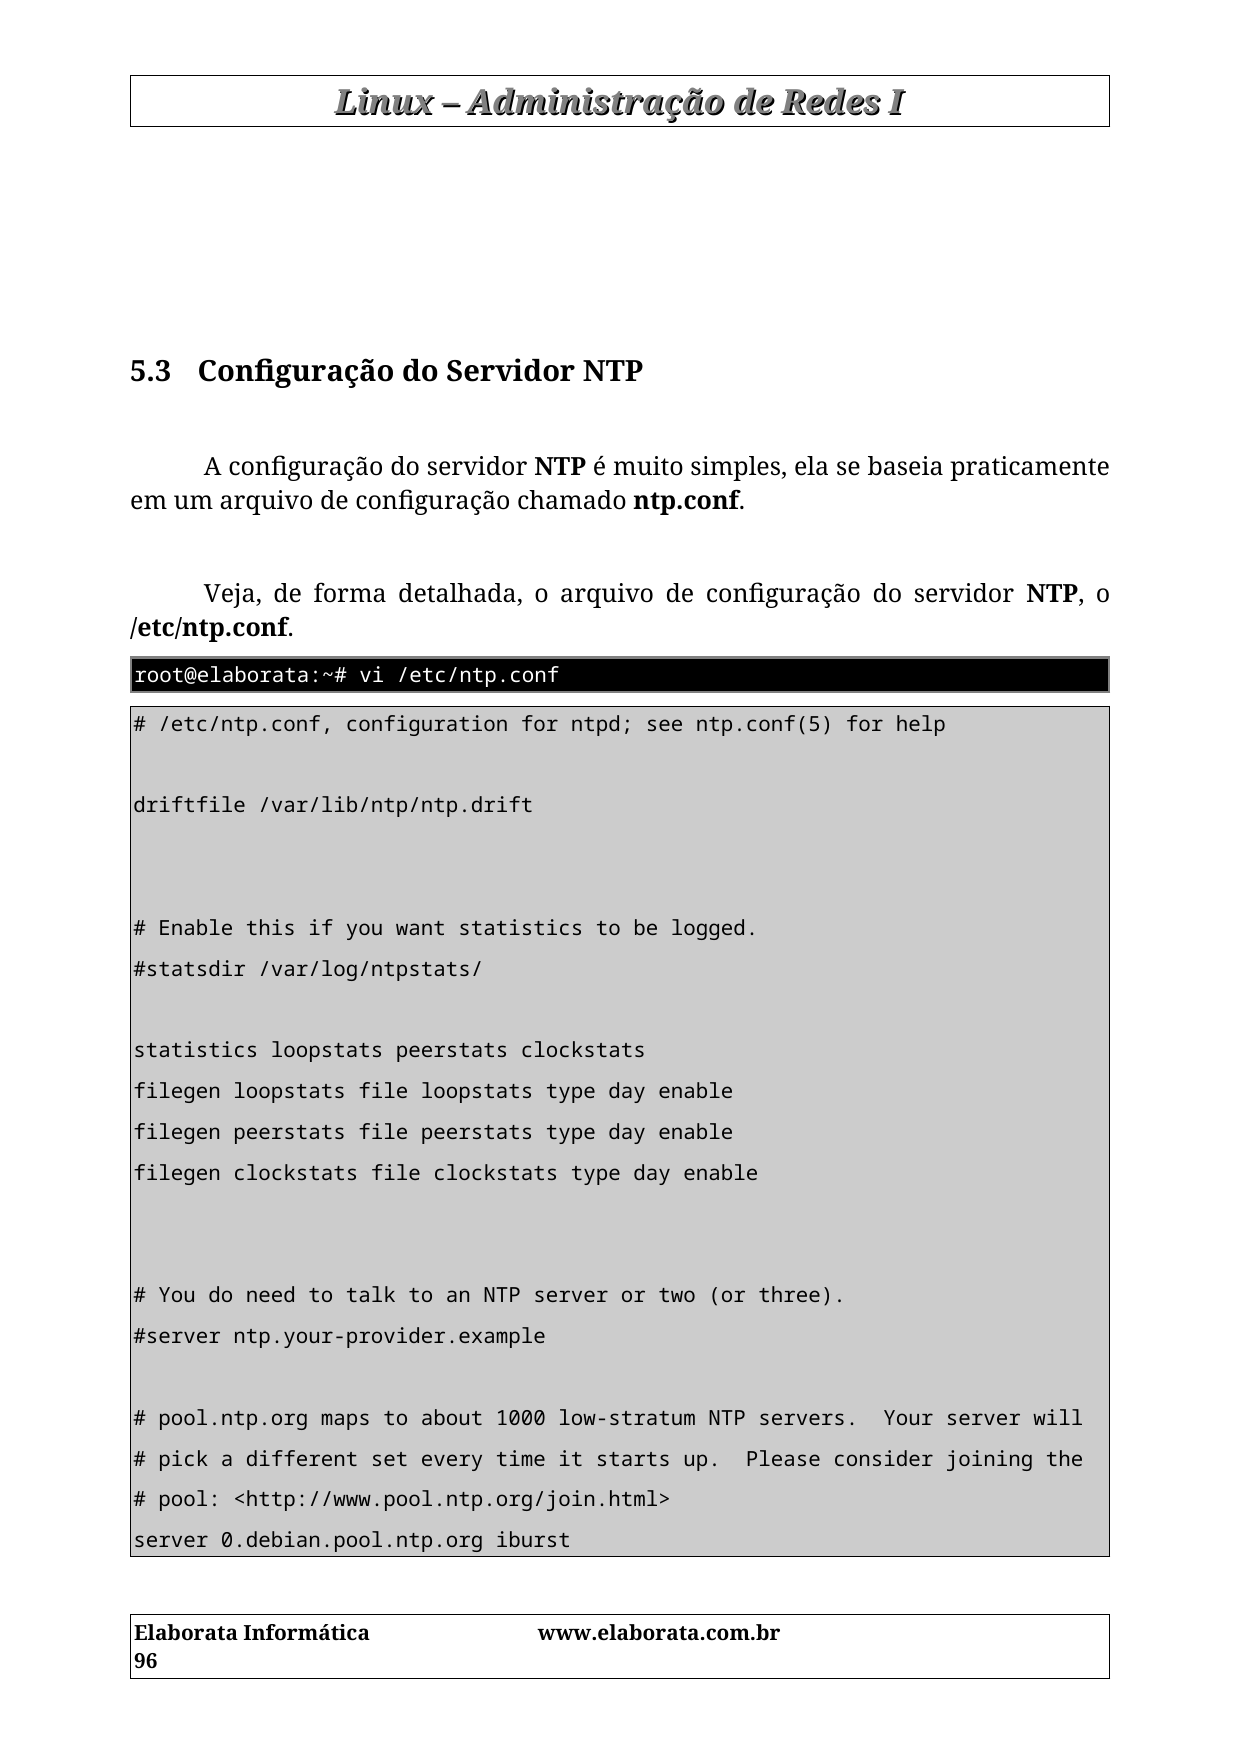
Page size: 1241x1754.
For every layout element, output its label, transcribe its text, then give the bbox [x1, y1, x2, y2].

text A configuração do servidor NTP é muito simples, ela se baseia praticamente em um arquivo de configuração chamado ntp.conf. [130, 449, 1110, 517]
text # Enable this if you want statistics to be logged. [131, 910, 1109, 941]
text # You do need to talk to an NTP server or two (or three). [131, 1277, 1109, 1309]
text filegen loopstats file loopstats type day enable [131, 1073, 1109, 1104]
text #server ntp.your-provider.example [131, 1318, 1109, 1349]
text # pick a different set every time it starts up. Please consider joining the [131, 1441, 1109, 1472]
text server 0.debian.pool.ntp.org iburst [131, 1522, 1109, 1556]
text root@elaborata:~# vi /etc/ntp.conf [132, 659, 1108, 691]
text Veja, de forma detalhada, o arquivo de configuração do servidor NTP, o /etc/ntp.conf. [130, 576, 1110, 644]
text #statsdir /var/log/ntpstats/ [131, 951, 1109, 982]
text filegen peerstats file peerstats type day enable [131, 1114, 1109, 1145]
subtitle Configuração do Servidor NTP [130, 350, 1110, 390]
text # pool.ntp.org maps to about 1000 low-stratum NTP servers. Your server will [131, 1400, 1109, 1431]
text filegen clockstats file clockstats type day enable [131, 1155, 1109, 1186]
text # pool: <http://www.pool.ntp.org/join.html> [131, 1481, 1109, 1513]
text statistics loopstats peerstats clockstats [131, 1032, 1109, 1064]
text driftfile /var/lib/ntp/ntp.drift [131, 787, 1109, 819]
text # /etc/ntp.conf, configuration for ntpd; see ntp.conf(5) for help [131, 707, 1109, 737]
